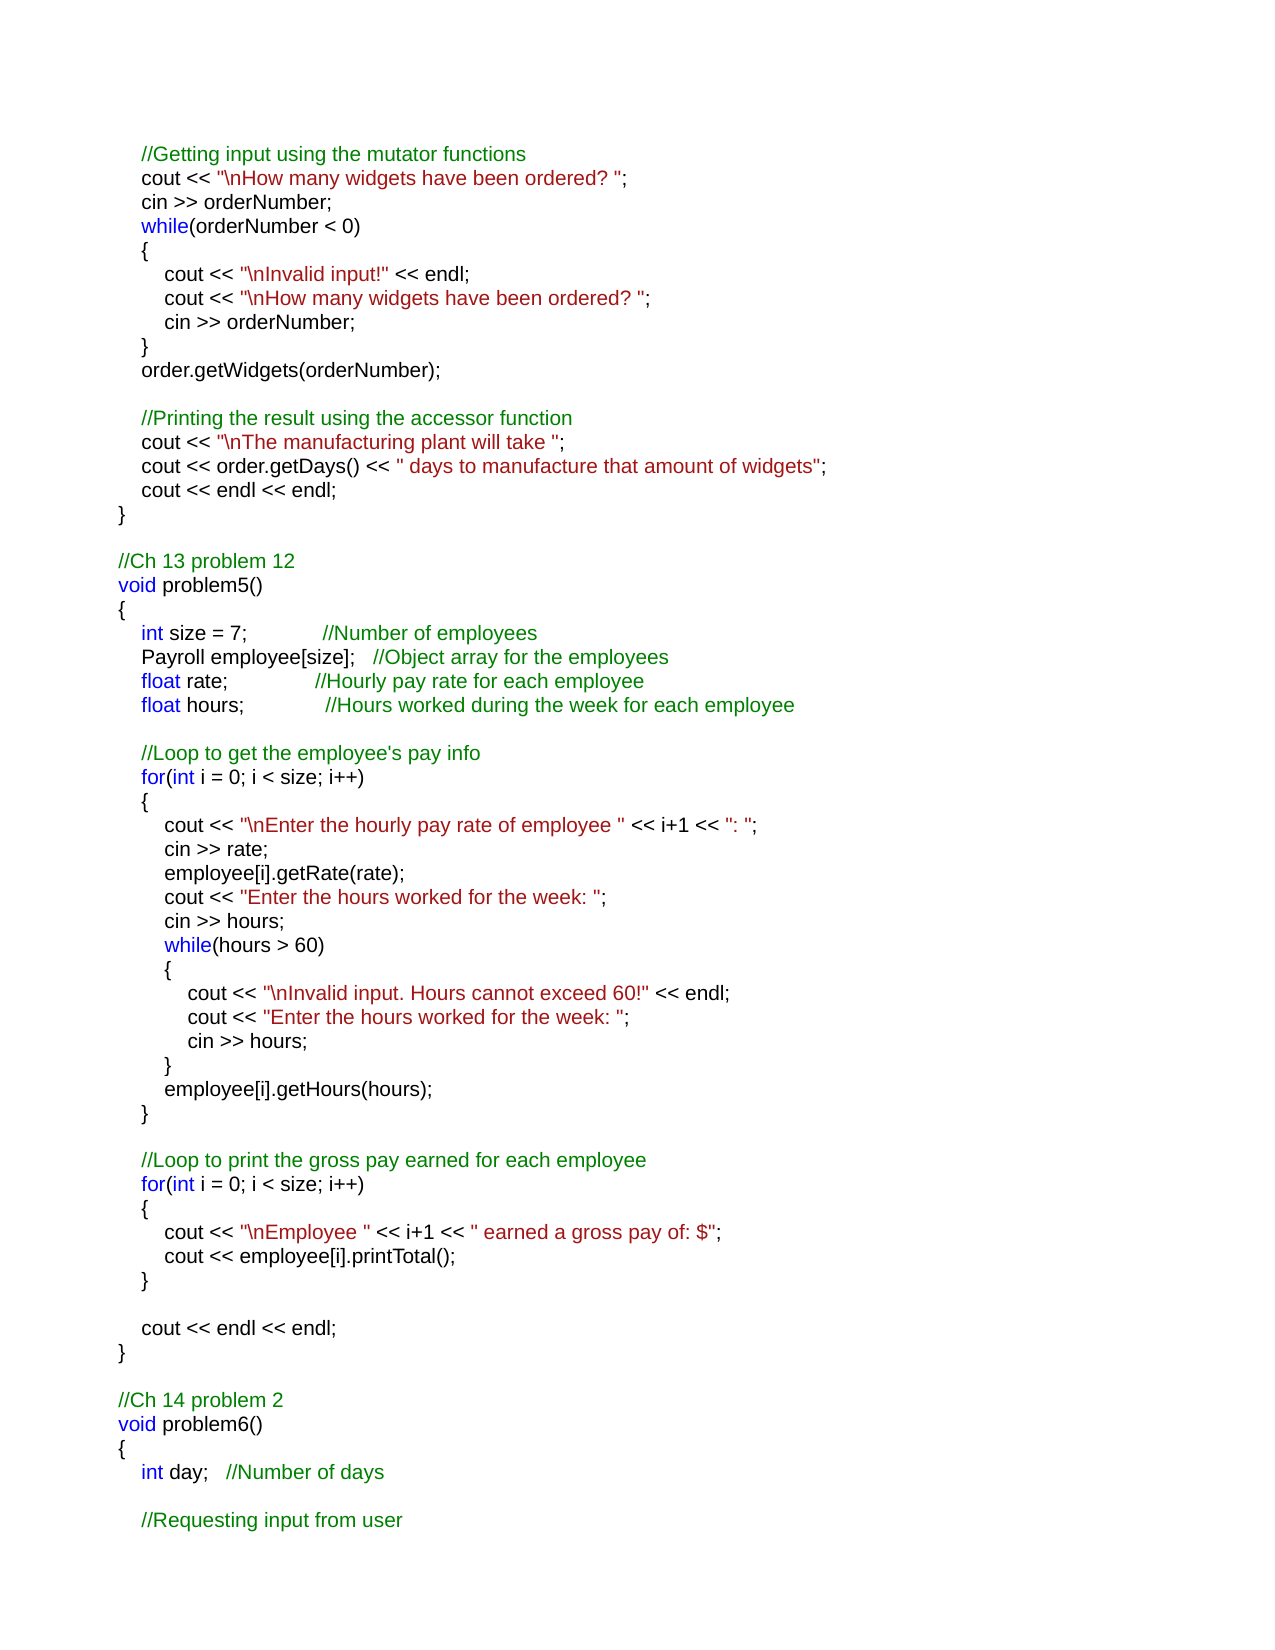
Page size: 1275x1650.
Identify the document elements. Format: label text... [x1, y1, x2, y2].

text //Printing the result using the accessor function [118, 406, 1157, 429]
text } [118, 1052, 1157, 1076]
text { [118, 1436, 1157, 1460]
text //Loop to get the employee's pay info [118, 741, 1157, 765]
text cout << "\nEnter the hourly pay rate of employee " << i+1 << ": "; [118, 813, 1157, 837]
text } [118, 1268, 1157, 1292]
text order.getWidgets(orderNumber); [118, 358, 1157, 382]
text { [118, 238, 1157, 262]
text cin >> orderNumber; [118, 190, 1157, 214]
text while(hours > 60) [118, 933, 1157, 957]
text } [118, 334, 1157, 358]
text //Loop to print the gross pay earned for each employee [118, 1148, 1157, 1172]
text while(orderNumber < 0) [118, 214, 1157, 238]
text } [118, 501, 1157, 525]
text cin >> hours; [118, 909, 1157, 933]
text } [118, 1100, 1157, 1124]
text cout << "Enter the hours worked for the week: "; [118, 1004, 1157, 1028]
text cout << order.getDays() << " days to manufacture that amount of widgets"; [118, 453, 1157, 477]
text //Ch 14 problem 2 [118, 1388, 1157, 1412]
text for(int i = 0; i < size; i++) [118, 765, 1157, 789]
text cout << "\nInvalid input. Hours cannot exceed 60!" << endl; [118, 981, 1157, 1004]
text cin >> hours; [118, 1028, 1157, 1052]
text float rate; //Hourly pay rate for each employee [118, 669, 1157, 693]
text employee[i].getRate(rate); [118, 861, 1157, 885]
text cin >> rate; [118, 837, 1157, 861]
text employee[i].getHours(hours); [118, 1076, 1157, 1100]
text Payroll employee[size]; //Object array for the employees [118, 645, 1157, 669]
text //Getting input using the mutator functions [118, 142, 1157, 166]
text } [118, 1340, 1157, 1364]
text //Ch 13 problem 12 [118, 549, 1157, 573]
text cout << employee[i].printTotal(); [118, 1244, 1157, 1268]
text cout << "Enter the hours worked for the week: "; [118, 885, 1157, 909]
text cout << endl << endl; [118, 477, 1157, 501]
text { [118, 957, 1157, 981]
text int size = 7; //Number of employees [118, 621, 1157, 645]
text cout << "\nInvalid input!" << endl; [118, 262, 1157, 286]
text { [118, 597, 1157, 621]
text cout << "\nThe manufacturing plant will take "; [118, 429, 1157, 453]
text void problem6() [118, 1412, 1157, 1436]
text cin >> orderNumber; [118, 310, 1157, 334]
text cout << "\nEmployee " << i+1 << " earned a gross pay of: $"; [118, 1220, 1157, 1244]
text for(int i = 0; i < size; i++) [118, 1172, 1157, 1196]
text { [118, 789, 1157, 813]
text cout << "\nHow many widgets have been ordered? "; [118, 166, 1157, 190]
text cout << "\nHow many widgets have been ordered? "; [118, 286, 1157, 310]
text cout << endl << endl; [118, 1316, 1157, 1340]
text //Requesting input from user [118, 1508, 1157, 1532]
text float hours; //Hours worked during the week for each employee [118, 693, 1157, 717]
text int day; //Number of days [118, 1460, 1157, 1484]
text void problem5() [118, 573, 1157, 597]
text { [118, 1196, 1157, 1220]
